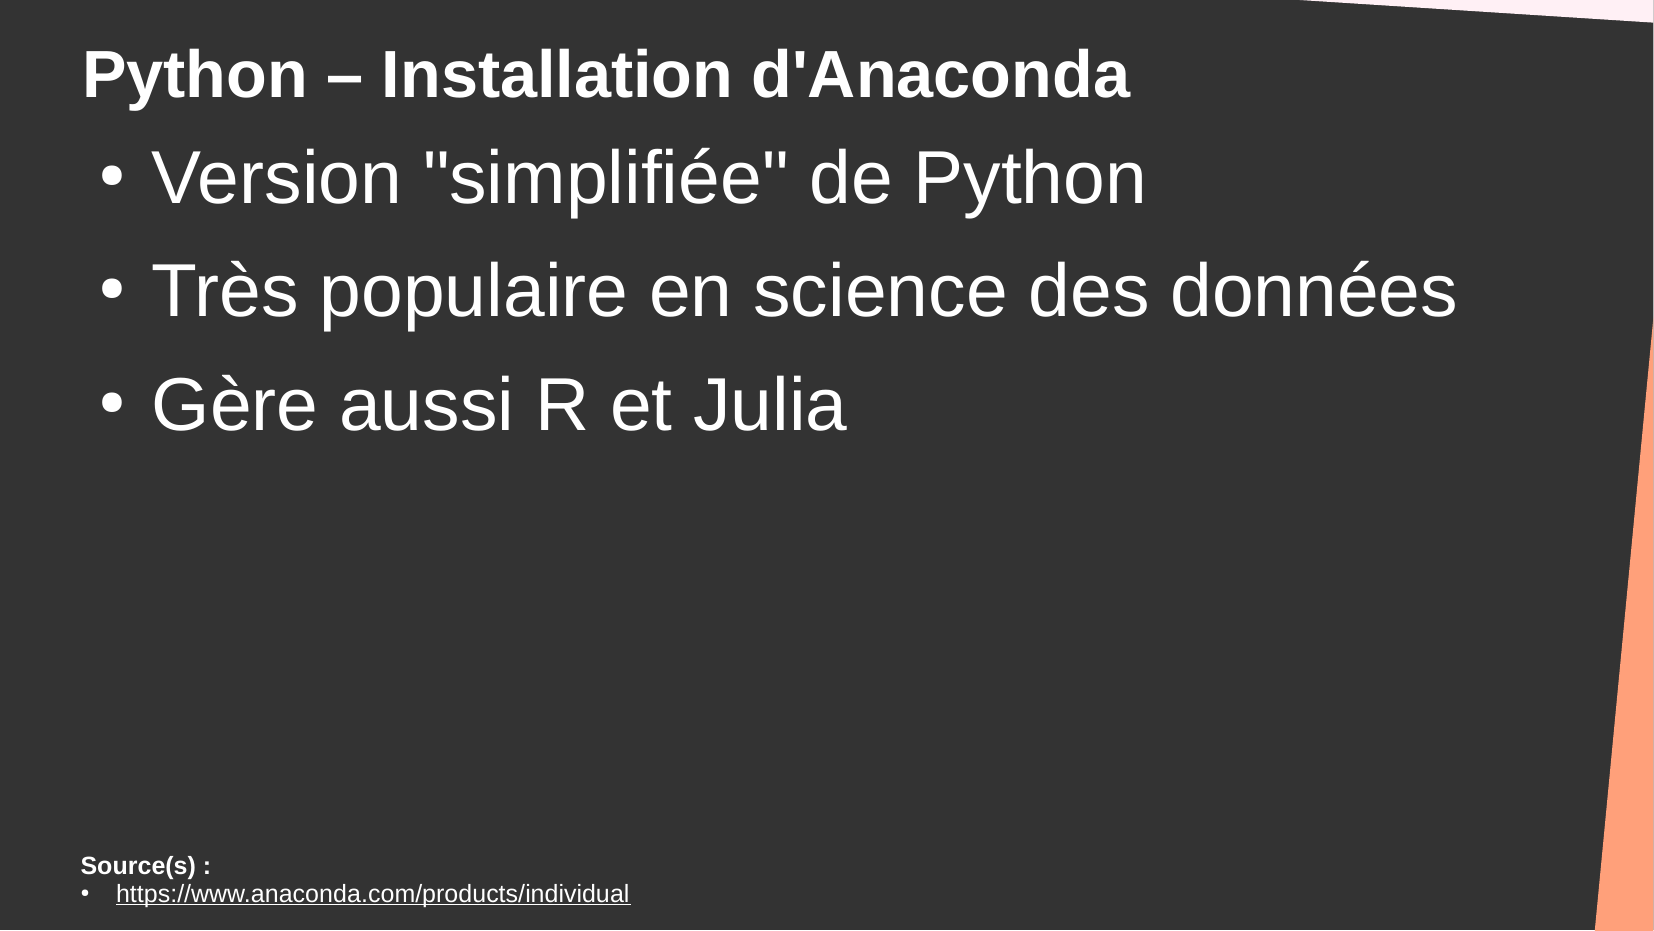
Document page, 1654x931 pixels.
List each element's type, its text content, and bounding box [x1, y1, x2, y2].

text_box [1594, 311, 1654, 931]
list Version "simplifiée" de Python Très populaire en science des données Gère aussi R et Julia [80, 135, 1560, 544]
title Python – Installation d'Anaconda [82, 37, 1571, 115]
text_box [1299, 0, 1654, 23]
text_box Source(s) : https://www.anaconda.com/products/individual [65, 843, 1483, 915]
